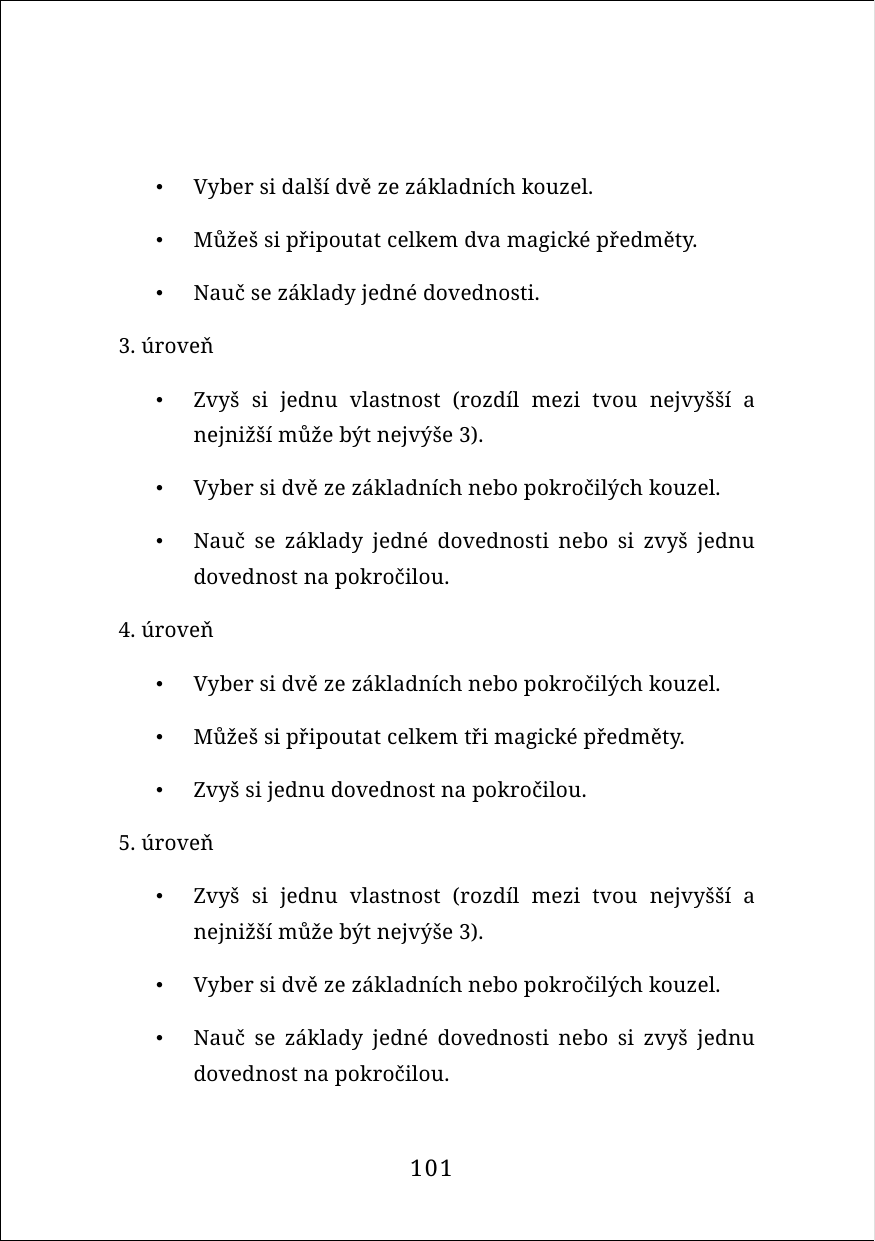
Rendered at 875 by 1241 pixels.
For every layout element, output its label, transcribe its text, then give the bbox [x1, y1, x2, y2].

list Nauč se základy jedné dovednosti. [156, 278, 756, 307]
text 3. úroveň [118, 331, 756, 360]
text 4. úroveň [118, 615, 756, 644]
list Můžeš si připoutat celkem dva magické předměty. [156, 225, 756, 253]
list Zvyš si jednu vlastnost (rozdíl mezi tvou nejvyšší a nejnižší může být nejvýše 3). [156, 385, 756, 449]
list Nauč se základy jedné dovednosti nebo si zvyš jednu dovednost na pokročilou. [156, 527, 756, 591]
list Vyber si dvě ze základních nebo pokročilých kouzel. [156, 970, 756, 999]
list Můžeš si připoutat celkem tři magické předměty. [156, 722, 756, 750]
text 5. úroveň [118, 828, 756, 857]
list Vyber si dvě ze základních nebo pokročilých kouzel. [156, 473, 756, 502]
list Vyber si dvě ze základních nebo pokročilých kouzel. [156, 669, 756, 697]
list Zvyš si jednu vlastnost (rozdíl mezi tvou nejvyšší a nejnižší může být nejvýše 3). [156, 882, 756, 946]
list Nauč se základy jedné dovednosti nebo si zvyš jednu dovednost na pokročilou. [156, 1023, 756, 1087]
list Zvyš si jednu dovednost na pokročilou. [156, 775, 756, 803]
list Vyber si další dvě ze základních kouzel. [156, 172, 756, 200]
